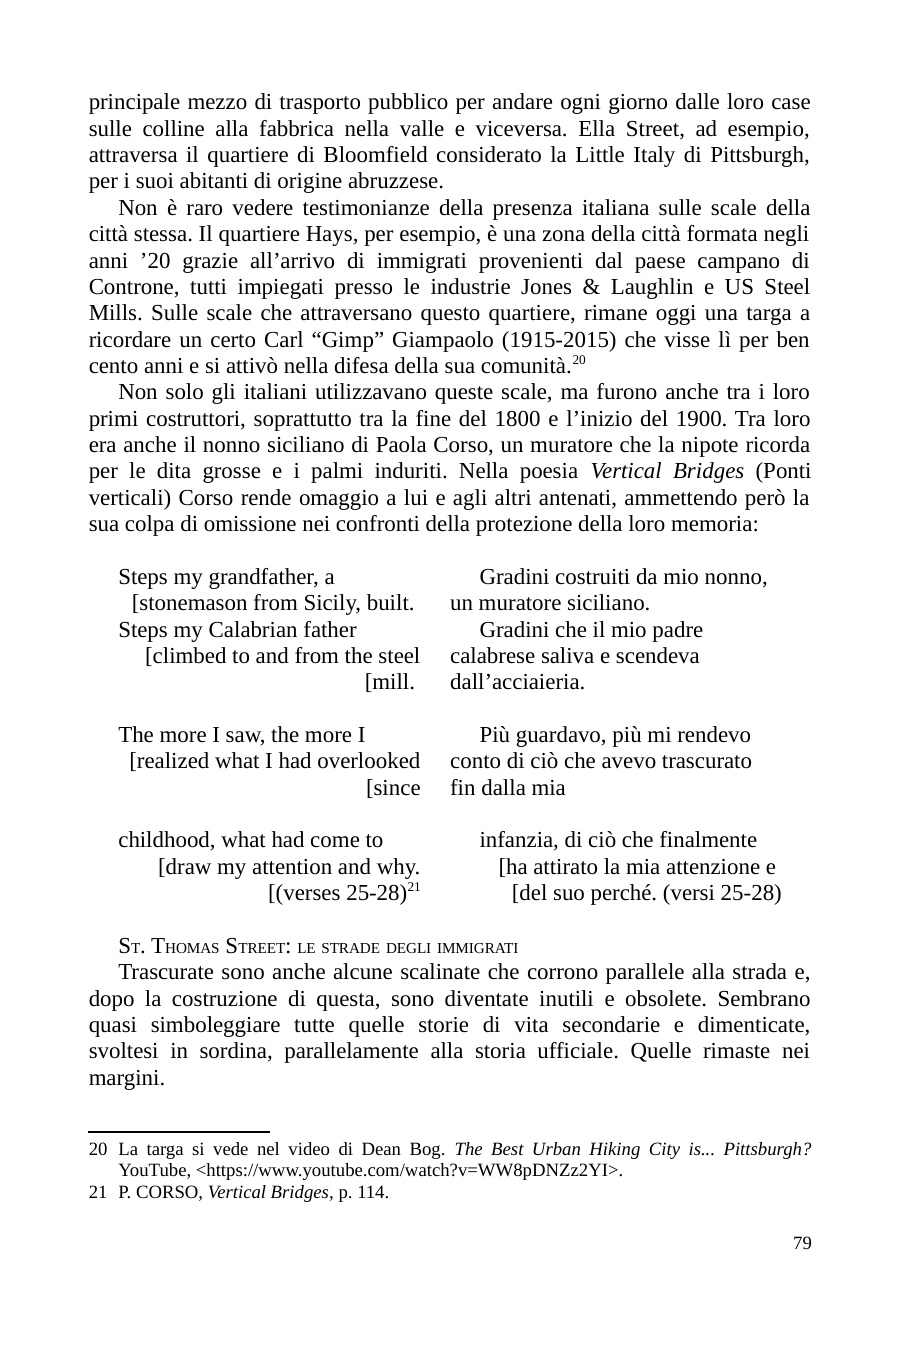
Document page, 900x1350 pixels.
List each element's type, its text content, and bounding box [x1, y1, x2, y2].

table_header Gradini costruiti da mio nonno, un muratore siciliano. Gradini che il mio padre calabrese saliva e scendeva dall’acciaieria. Più guardavo, più mi rendevo conto di ciò che avevo trascurato fin dalla mia infanzia, di ciò che finalmente [ha attirato la mia attenzione e [del suo perché. (versi 25-28) [450, 563, 811, 906]
text principale mezzo di trasporto pubblico per andare ogni giorno dalle loro case sulle colline alla fabbrica nella valle e viceversa. Ella Street, ad esempio, attraversa il quartiere di Bloomfield considerato la Little Italy di Pittsburgh, per i suoi abitanti di origine abruzzese. [88, 88, 811, 194]
text Trascurate sono anche alcune scalinate che corrono parallele alla strada e, dopo la costruzione di questa, sono diventate inutili e obsolete. Sembrano quasi simboleggiare tutte quelle storie di vita secondarie e dimenticate, svoltesi in sordina, parallelamente alla storia ufficiale. Quelle rimaste nei margini. [88, 958, 811, 1090]
text La targa si vede nel video di Dean Bog. The Best Urban Hiking City is... Pittsburgh? YouTube, <https://www.youtube.com/watch?v=WW8pDNZz2YI>. [88, 1138, 811, 1181]
text Non solo gli italiani utilizzavano queste scale, ma furono anche tra i loro primi costruttori, soprattutto tra la fine del 1800 e l’inizio del 1900. Tra loro era anche il nonno siciliano di Paola Corso, un muratore che la nipote ricorda per le dita grosse e i palmi induriti. Nella poesia Vertical Bridges (Ponti verticali) Corso rende omaggio a lui e agli altri antenati, ammettendo però la sua colpa di omissione nei confronti della protezione della loro memoria: [88, 378, 811, 537]
table_header Steps my grandfather, a [stonemason from Sicily, built. Steps my Calabrian father [climbed to and from the steel [mill. The more I saw, the more I [realized what I had overlooked [since childhood, what had come to [draw my attention and why. [(verses 25-28) [89, 563, 450, 906]
text St. Thomas Street: le strade degli immigrati [88, 932, 811, 958]
text Non è raro vedere testimonianze della presenza italiana sulle scale della città stessa. Il quartiere Hays, per esempio, è una zona della città formata negli anni ’20 grazie all’arrivo di immigrati provenienti dal paese campano di Controne, tutti impiegati presso le industrie Jones & Laughlin e US Steel Mills. Sulle scale che attraversano questo quartiere, rimane oggi una targa a ricordare un certo Carl “Gimp” Giampaolo (1915-2015) che visse lì per ben cento anni e si attivò nella difesa della sua comunità. [88, 194, 811, 378]
